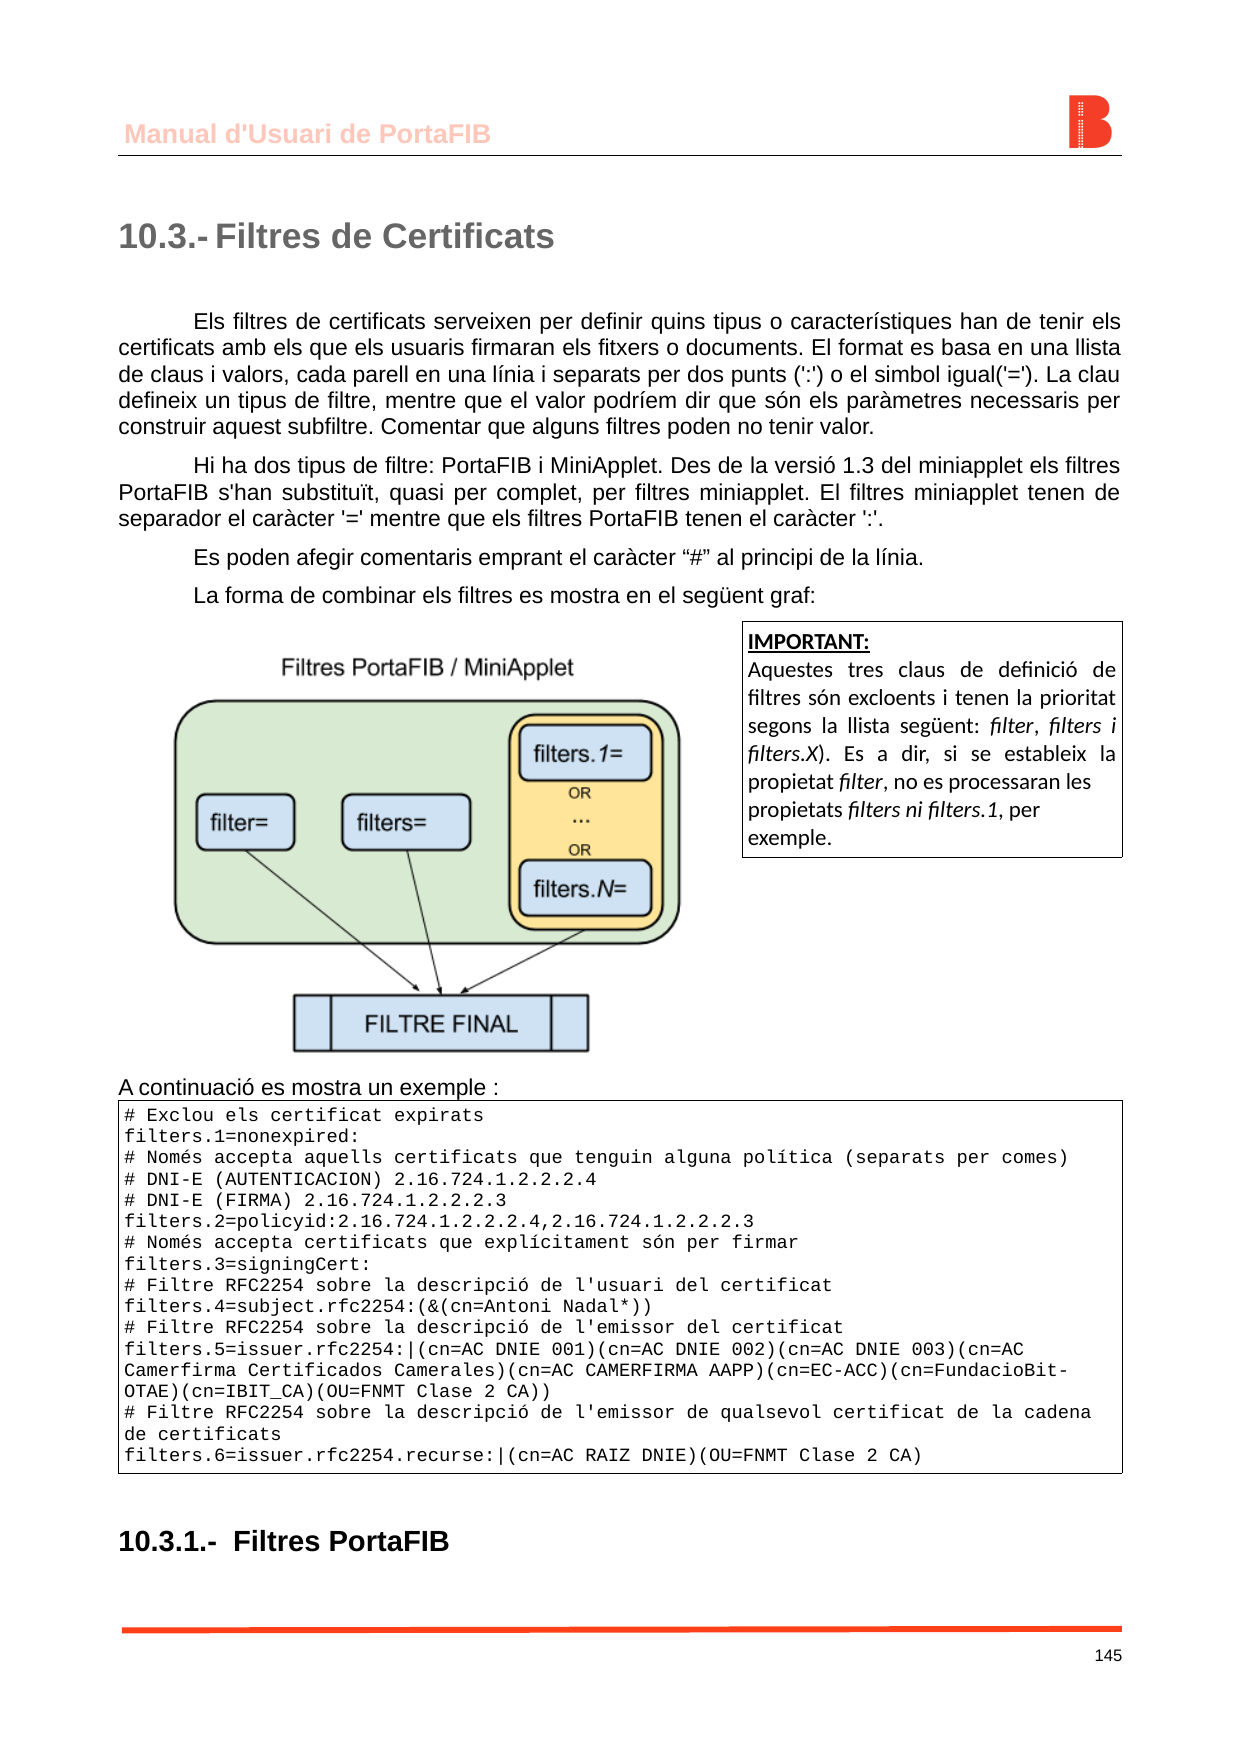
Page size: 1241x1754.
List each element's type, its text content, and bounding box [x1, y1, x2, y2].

subtitle Filtres de Certificats [118, 216, 1122, 256]
text Hi ha dos tipus de filtre: PortaFIB i MiniApplet. Des de la versió 1.3 del miniapplet els filtres PortaFIB s'han substituït, quasi per complet, per filtres miniapplet. El filtres miniapplet tenen de separador el caràcter '=' mentre que els filtres PortaFIB tenen el caràcter ':'. [118, 452, 1122, 531]
text La forma de combinar els filtres es mostra en el següent graf: [118, 582, 1122, 609]
table_cell [742, 858, 1122, 1074]
picture [161, 627, 699, 1068]
text Els filtres de certificats serveixen per definir quins tipus o característiques han de tenir els certificats amb els que els usuaris firmaran els fitxers o documents. El format es basa en una llista de claus i valors, cada parell en una línia i separats per dos punts (':') o el simbol igual('='). La clau defineix un tipus de filtre, mentre que el valor podríem dir que són els paràmetres necessaris per construir aquest subfiltre. Comentar que alguns filtres poden no tenir valor. [118, 308, 1122, 439]
table_header [118, 621, 742, 1074]
table_header # Exclou els certificat expirats filters.1=nonexpired: # Només accepta aquells certificats que tenguin alguna política (separats per comes) # DNI-E (AUTENTICACION) 2.16.724.1.2.2.2.4 # DNI-E (FIRMA) 2.16.724.1.2.2.2.3 filters.2=policyid:2.16.724.1.2.2.2.4,2.16.724.1.2.2.2.3 # Només accepta certificats que explícitament són per firmar filters.3=signingCert: # Filtre RFC2254 sobre la descripció de l'usuari del certificat filters.4=subject.rfc2254:(&(cn=Antoni Nadal*)) # Filtre RFC2254 sobre la descripció de l'emissor del certificat filters.5=issuer.rfc2254:|(cn=AC DNIE 001)(cn=AC DNIE 002)(cn=AC DNIE 003)(cn=AC Camerfirma Certificados Camerales)(cn=AC CAMERFIRMA AAPP)(cn=EC-ACC)(cn=FundacioBit-OTAE)(cn=IBIT_CA)(OU=FNMT Clase 2 CA)) # Filtre RFC2254 sobre la descripció de l'emissor de qualsevol certificat de la cadena de certificats filters.6=issuer.rfc2254.recurse:|(cn=AC RAIZ DNIE)(OU=FNMT Clase 2 CA) [119, 1101, 1122, 1473]
table_header IMPORTANT: Aquestes tres claus de definició de filtres són excloents i tenen la prioritat segons la llista següent: filter, filters i filters.X). Es a dir, si se estableix la propietat filter, no es processaran les propietats filters ni filters.1, per exemple. [743, 622, 1122, 857]
text A continuació es mostra un exemple : [118, 1074, 1122, 1100]
picture [1063, 94, 1117, 150]
subtitle Filtres PortaFIB [118, 1524, 1122, 1558]
text Es poden afegir comentaris emprant el caràcter “#” al principi de la línia. [118, 544, 1122, 570]
